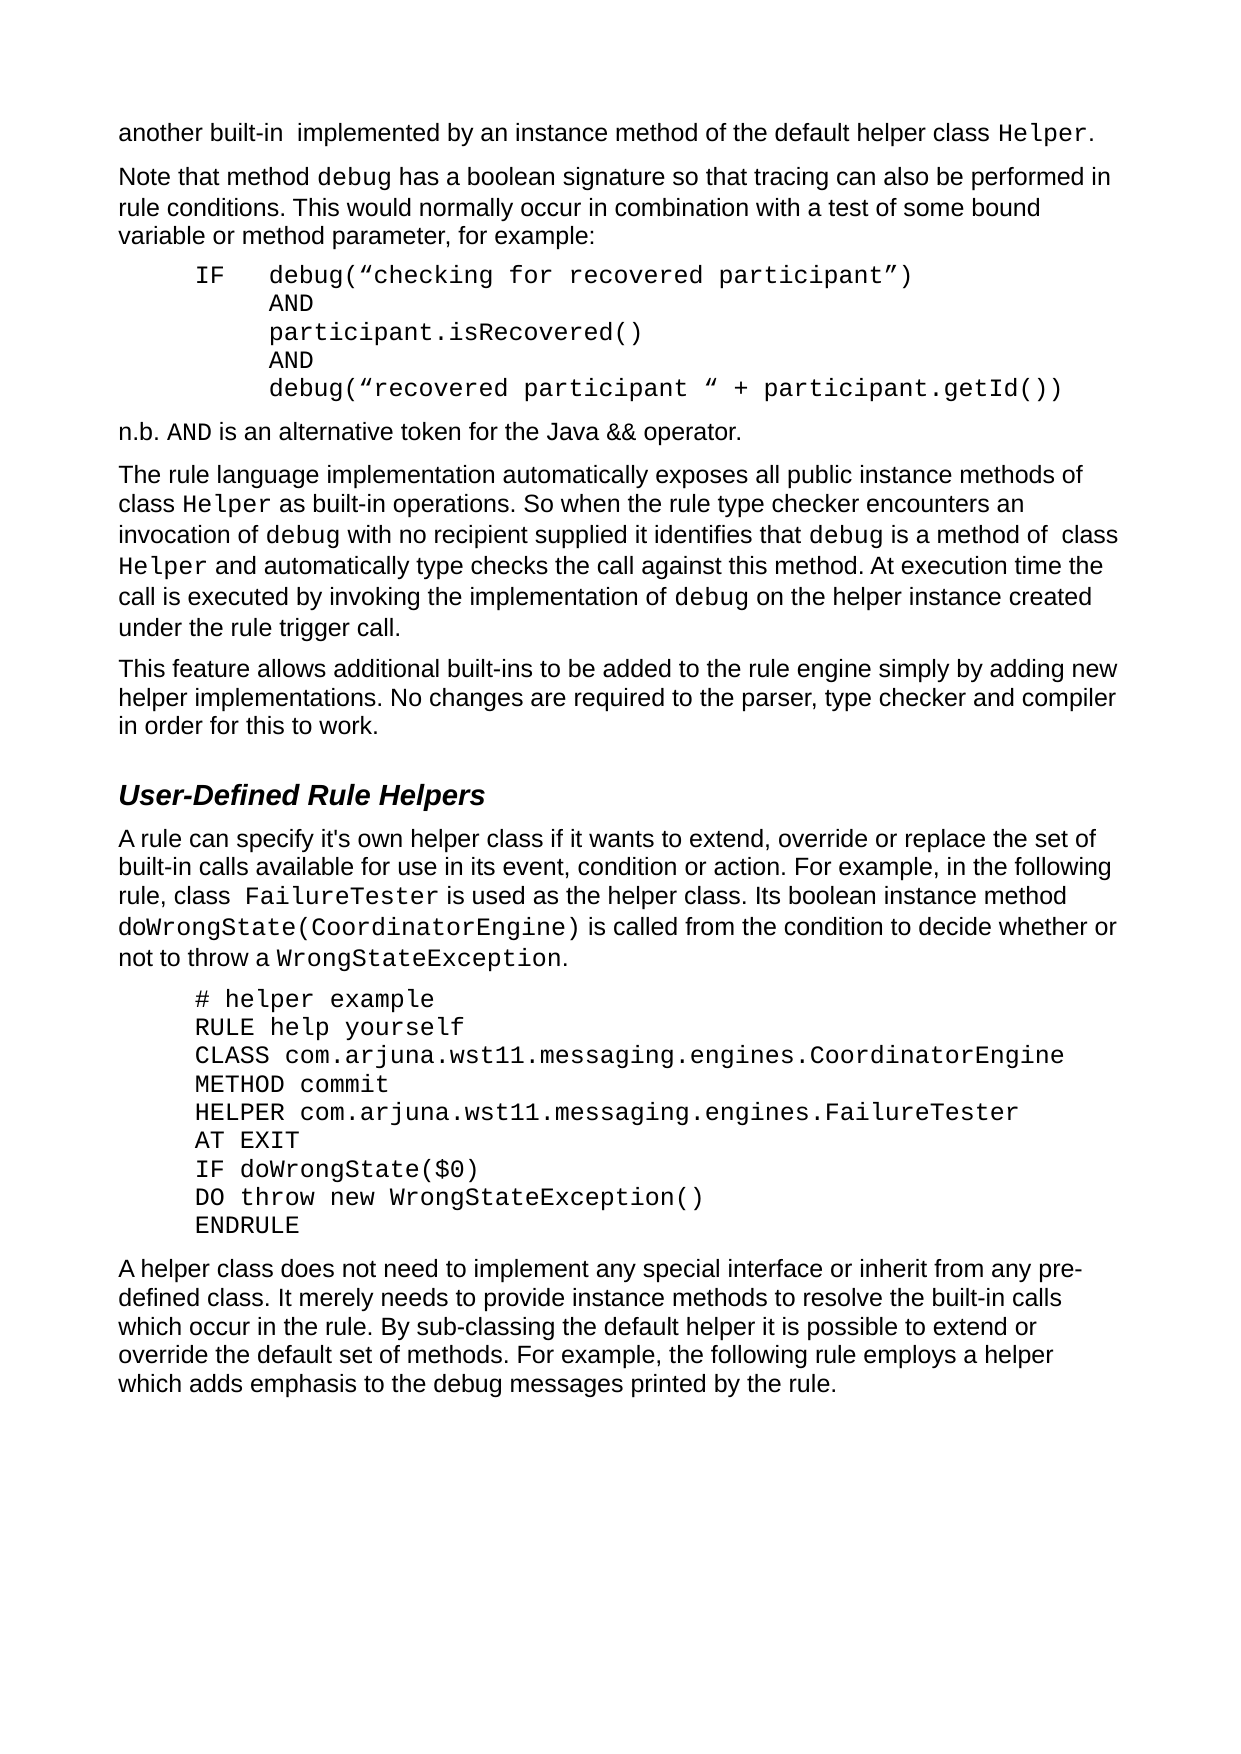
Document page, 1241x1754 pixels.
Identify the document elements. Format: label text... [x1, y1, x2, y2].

text n.b. AND is an alternative token for the Java && operator. [118, 417, 1122, 448]
text This feature allows additional built-ins to be added to the rule engine simply by adding new helper implementations. No changes are required to the parser, type checker and compiler in order for this to work. [118, 654, 1122, 740]
text The rule language implementation automatically exposes all public instance methods of class Helper as built-in operations. So when the rule type checker encounters an invocation of debug with no recipient supplied it identifies that debug is a method of class Helper and automatically type checks the call against this method. At execution time the call is executed by invoking the implementation of debug on the helper instance created under the rule trigger call. [118, 460, 1122, 641]
text Note that method debug has a boolean signature so that tracing can also be performed in rule conditions. This would normally occur in combination with a test of some bound variable or method parameter, for example: [118, 162, 1122, 250]
text # helper example RULE help yourself CLASS com.arjuna.wst11.messaging.engines.CoordinatorEngine METHOD commit HELPER com.arjuna.wst11.messaging.engines.FailureTester AT EXIT IF doWrongState($0) DO throw new WrongStateException() ENDRULE [194, 986, 1122, 1241]
text A helper class does not need to implement any special interface or inherit from any pre-defined class. It merely needs to provide instance methods to resolve the built-in calls which occur in the rule. By sub-classing the default helper it is possible to extend or override the default set of methods. For example, the following rule employs a helper which adds emphasis to the debug messages printed by the rule. [118, 1254, 1122, 1398]
text IF debug(“checking for recovered participant”) AND participant.isRecovered() AND debug(“recovered participant “ + participant.getId()) [194, 262, 1122, 404]
text A rule can specify it's own helper class if it wants to extend, override or replace the set of built-in calls available for use in its event, condition or action. For example, in the following rule, class FailureTester is used as the helper class. Its boolean instance method doWrongState(CoordinatorEngine) is called from the condition to decide whether or not to throw a WrongStateException. [118, 824, 1122, 974]
subtitle User-Defined Rule Helpers [118, 778, 1122, 811]
text another built-in implemented by an instance method of the default helper class Helper. [118, 118, 1122, 149]
